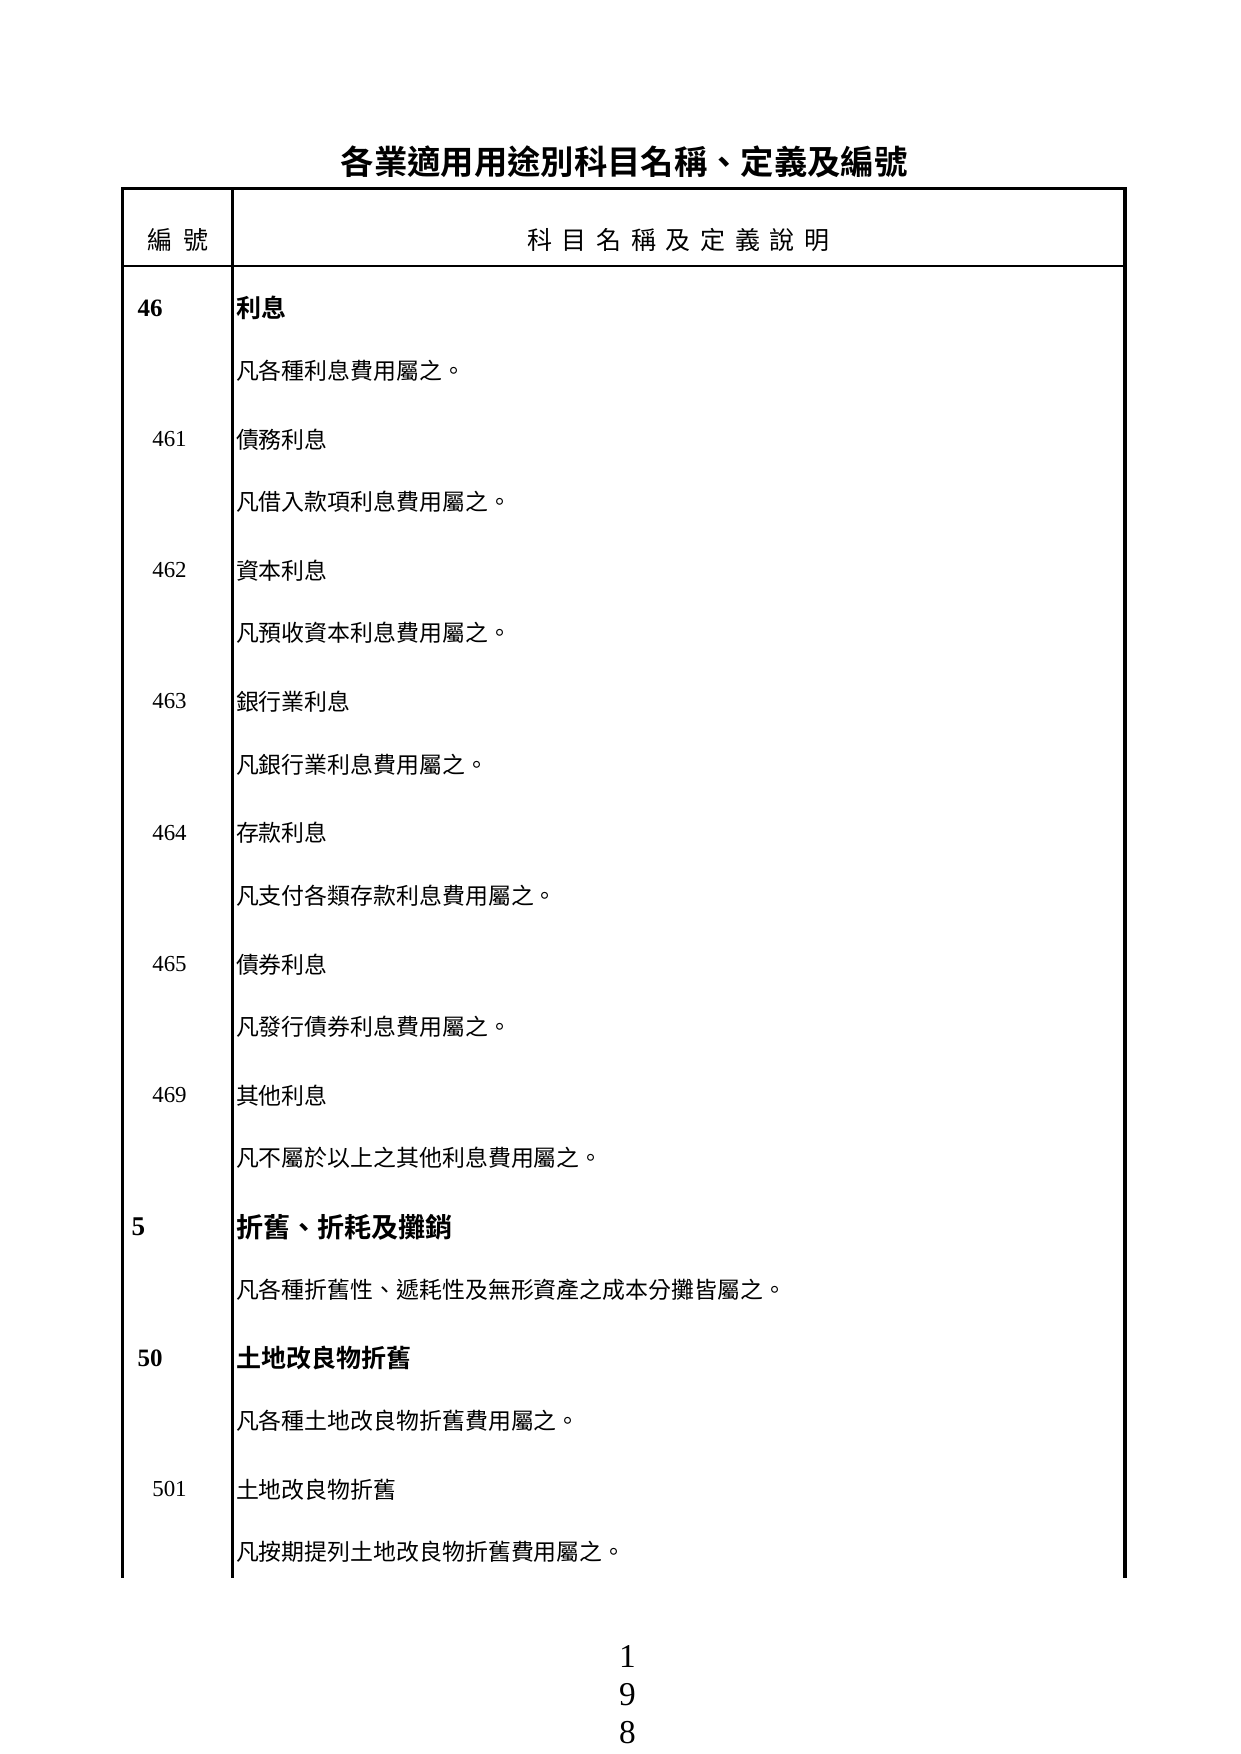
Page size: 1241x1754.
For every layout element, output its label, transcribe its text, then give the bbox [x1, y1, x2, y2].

table_cell 465 [124, 922, 231, 1053]
table_cell 501 [124, 1447, 231, 1578]
table_cell [115, 528, 121, 659]
table_cell 銀行業利息 凡銀行業利息費用屬之。 [234, 659, 1123, 790]
table_cell 債務利息 凡借入款項利息費用屬之。 [234, 397, 1123, 528]
table_cell 464 [124, 790, 231, 922]
table_cell [115, 1053, 121, 1184]
table_header 各業適用用途別科目名稱、定義及編號 [123, 112, 1125, 187]
table_cell 債券利息 凡發行債券利息費用屬之。 [234, 922, 1123, 1053]
table_cell [115, 397, 121, 528]
table_cell [115, 187, 121, 265]
table_cell [115, 1447, 121, 1578]
table_cell [115, 1315, 121, 1447]
table_cell 461 [124, 397, 231, 528]
table_cell 科 目 名 稱 及 定 義 說 明 [234, 190, 1123, 265]
table_cell 462 [124, 528, 231, 659]
table_header [115, 112, 123, 187]
table_cell 463 [124, 659, 231, 790]
table_cell [115, 790, 121, 922]
table_cell 土地改良物折舊 凡各種土地改良物折舊費用屬之。 [234, 1315, 1123, 1447]
table_cell [115, 1184, 121, 1315]
table_cell 其他利息 凡不屬於以上之其他利息費用屬之。 [234, 1053, 1123, 1184]
table_cell 資本利息 凡預收資本利息費用屬之。 [234, 528, 1123, 659]
table_cell 土地改良物折舊 凡按期提列土地改良物折舊費用屬之。 [234, 1447, 1123, 1578]
table_cell [115, 659, 121, 790]
table_cell 折舊、折耗及攤銷 凡各種折舊性、遞耗性及無形資產之成本分攤皆屬之。 [234, 1184, 1123, 1315]
table_cell 46 [124, 267, 231, 397]
table_cell [115, 922, 121, 1053]
table_cell 利息 凡各種利息費用屬之。 [234, 267, 1123, 397]
table_cell 編 號 [124, 190, 231, 265]
table_cell 存款利息 凡支付各類存款利息費用屬之。 [234, 790, 1123, 922]
table_cell 50 [124, 1315, 231, 1447]
table_cell [115, 265, 121, 397]
table_cell 5 [124, 1184, 231, 1315]
table_cell 469 [124, 1053, 231, 1184]
